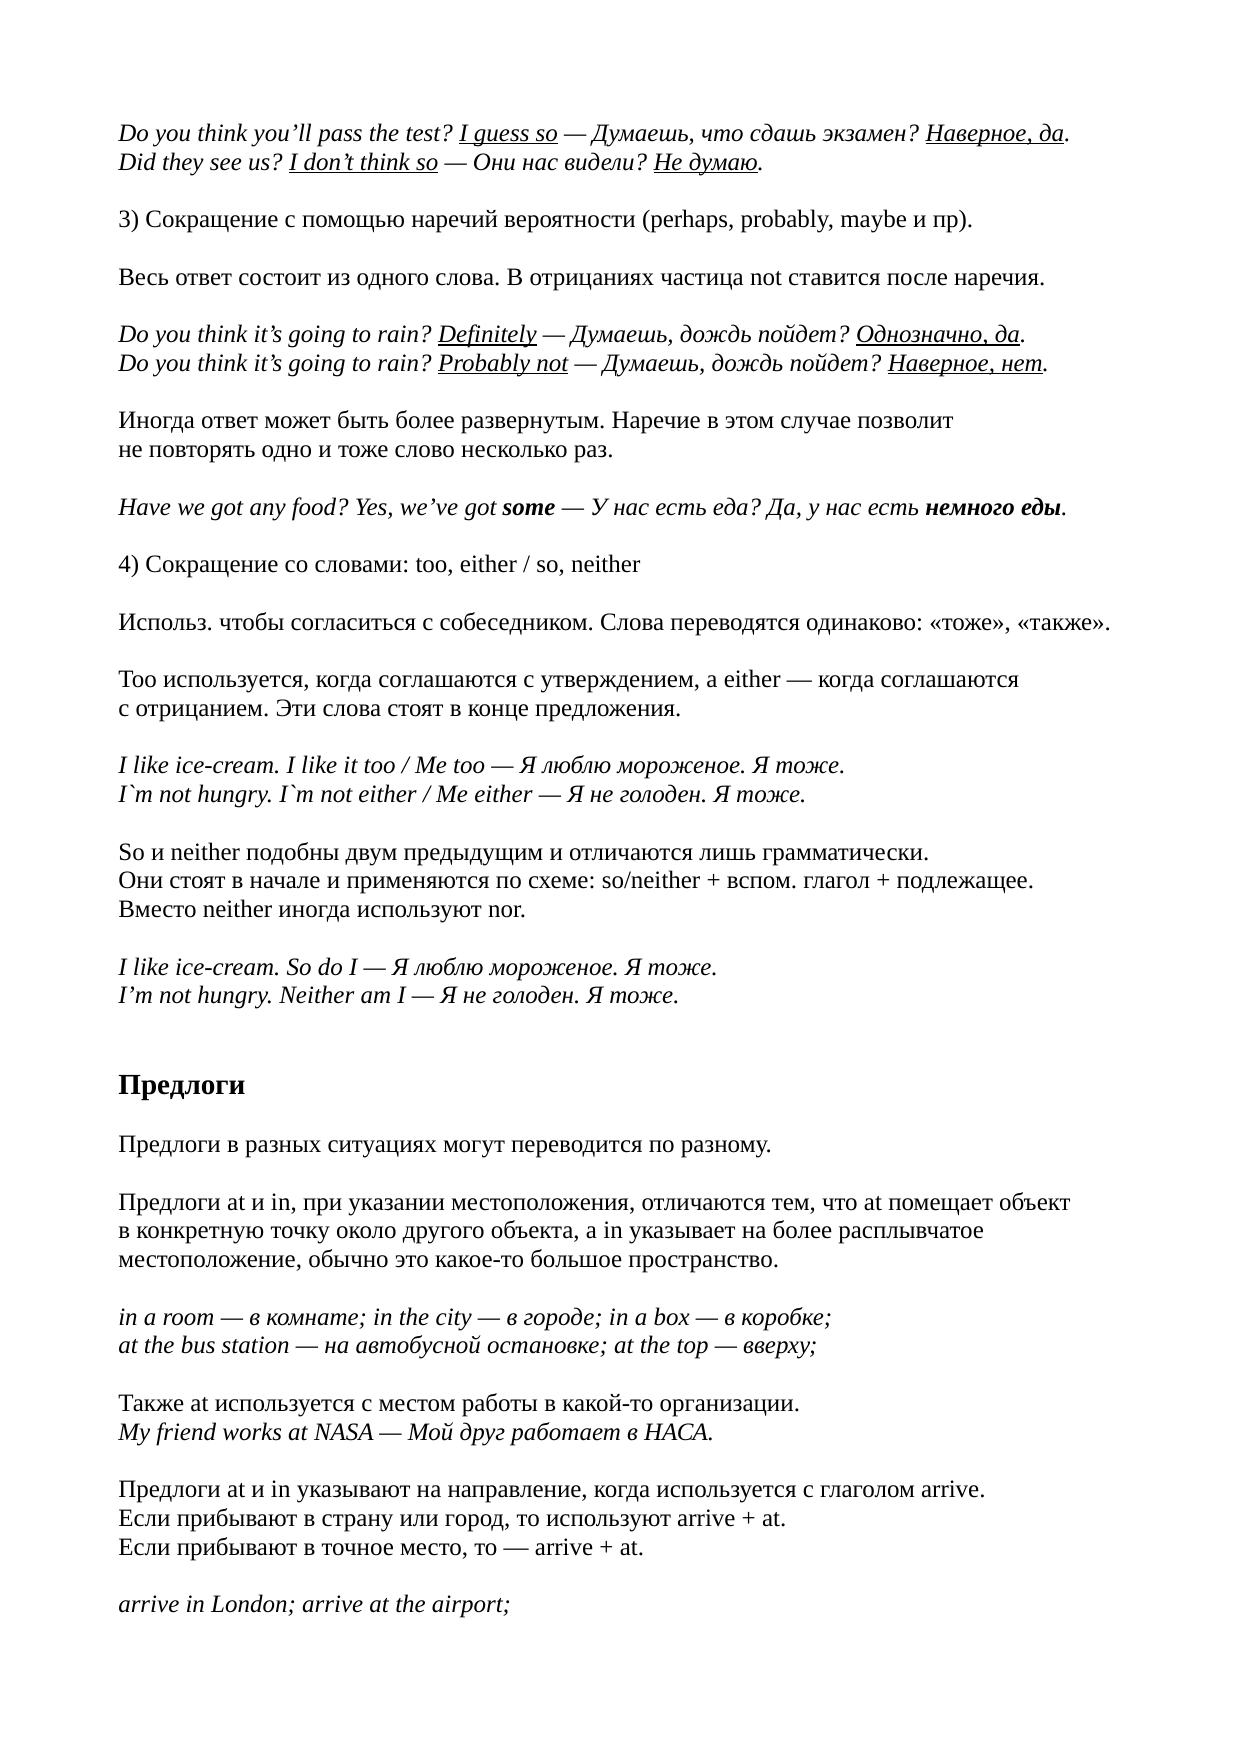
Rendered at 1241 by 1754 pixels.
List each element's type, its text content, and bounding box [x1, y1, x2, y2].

text Do you think it’s going to rain? Probably not — Думаешь, дождь пойдет? Наверное, нет. [118, 348, 1122, 377]
text I`m not hungry. I`m not either / Me either — Я не голоден. Я тоже. [118, 779, 1122, 808]
text arrive in London; arrive at the airport; [118, 1589, 1122, 1618]
text 3) Сокращение с помощью наречий вероятности (perhaps, probably, maybe и пр). [118, 204, 1122, 233]
text Have we got any food? Yes, we’ve got some — У нас есть еда? Да, у нас есть немного еды. [118, 492, 1122, 521]
text 4) Сокращение со словами: too, either / so, neither [118, 549, 1122, 578]
text in a room — в комнате; in the city — в городе; in a box — в коробке; [118, 1302, 1122, 1330]
text Did they see us? I don’t think so — Они нас видели? Не думаю. [118, 147, 1122, 176]
text Если прибывают в страну или город, то используют arrive + at. [118, 1503, 1122, 1532]
text I like ice-cream. So do I — Я люблю мороженое. Я тоже. [118, 952, 1122, 981]
text Предлоги at и in, при указании местоположения, отличаются тем, что at помещает объект [118, 1187, 1122, 1215]
text Do you think you’ll pass the test? I guess so — Думаешь, что сдашь экзамен? Наверное, да. [118, 118, 1122, 147]
text Если прибывают в точное место, то — arrive + at. [118, 1532, 1122, 1560]
text Предлоги в разных ситуациях могут переводится по разному. [118, 1129, 1122, 1158]
text Иногда ответ может быть более развернутым. Наречие в этом случае позволит [118, 406, 1122, 434]
text I’m not hungry. Neither am I — Я не голоден. Я тоже. [118, 981, 1122, 1009]
text Также at используется с местом работы в какой-то организации. [118, 1388, 1122, 1417]
text Предлоги [118, 1067, 1122, 1100]
text с отрицанием. Эти слова стоят в конце предложения. [118, 693, 1122, 722]
text Do you think it’s going to rain? Definitely — Думаешь, дождь пойдет? Однозначно, да. [118, 319, 1122, 348]
text в конкретную точку около другого объекта, а in указывает на более расплывчатое местоположение, обычно это какое-то большое пространство. [118, 1215, 1122, 1273]
text Too используется, когда соглашаются с утверждением, а either — когда соглашаются [118, 664, 1122, 693]
text Предлоги at и in указывают на направление, когда используется с глаголом arrive. [118, 1474, 1122, 1503]
text Вместо neither иногда используют nor. [118, 894, 1122, 923]
text I like ice-cream. I like it too / Me too — Я люблю мороженое. Я тоже. [118, 751, 1122, 779]
text So и neither подобны двум предыдущим и отличаются лишь грамматически. [118, 837, 1122, 866]
text at the bus station — на автобусной остановке; at the top — вверху; [118, 1330, 1122, 1359]
text не повторять одно и тоже слово несколько раз. [118, 434, 1122, 463]
text Они стоят в начале и применяются по схеме: so/neither + вспом. глагол + подлежащее. [118, 866, 1122, 894]
text Весь ответ состоит из одного слова. В отрицаниях частица not ставится после наречия. [118, 262, 1122, 291]
text Использ. чтобы согласиться с собеседником. Слова переводятся одинаково: «тоже», «также». [118, 607, 1122, 636]
text My friend works at NASA — Мой друг работает в НАСА. [118, 1417, 1122, 1445]
